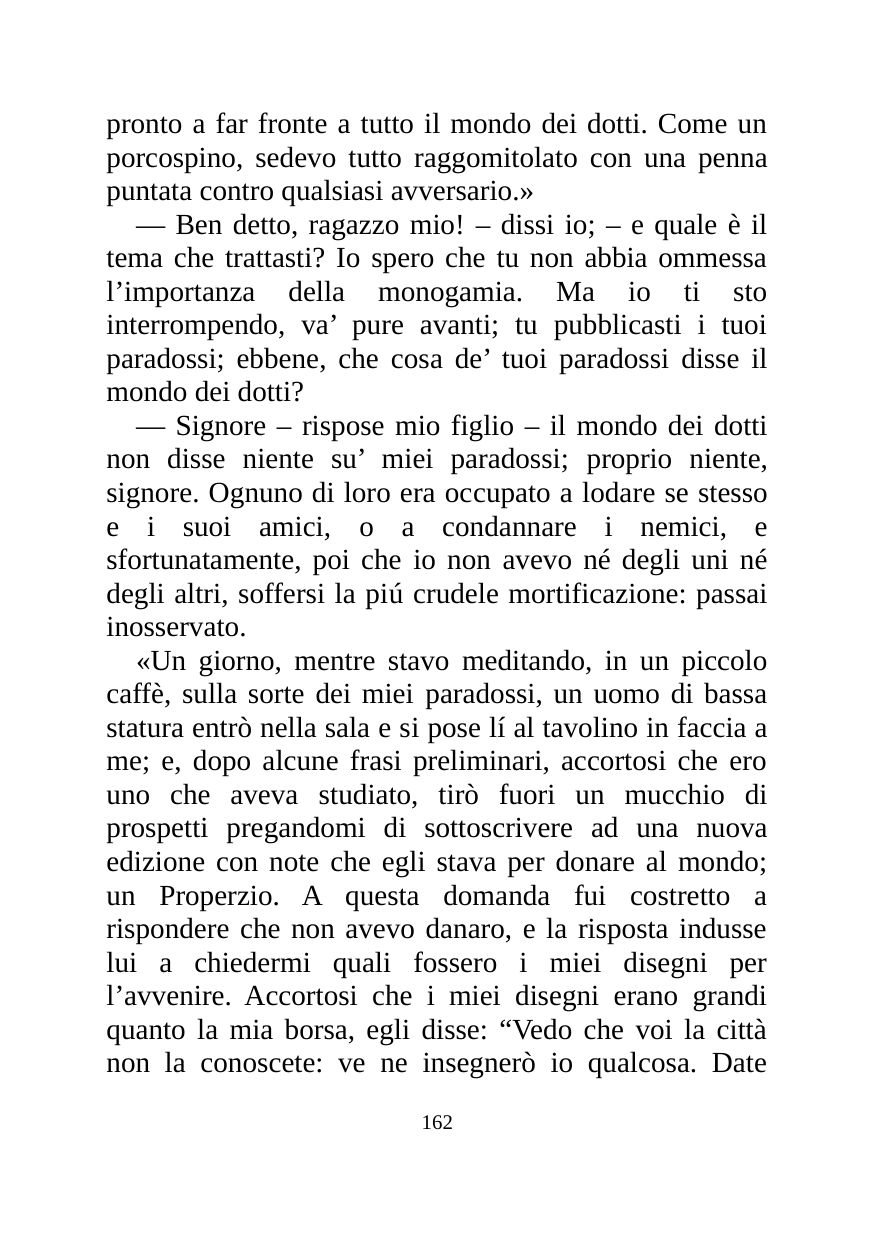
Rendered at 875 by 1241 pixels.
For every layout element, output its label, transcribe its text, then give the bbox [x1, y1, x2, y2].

text pronto a far fronte a tutto il mondo dei dotti. Come un porcospino, sedevo tutto raggomitolato con una penna puntata contro qualsiasi avversario.» [106, 106, 768, 207]
text «Un giorno, mentre stavo meditando, in un piccolo caffè, sulla sorte dei miei paradossi, un uomo di bassa statura entrò nella sala e si pose lí al tavolino in faccia a me; e, dopo alcune frasi preliminari, accortosi che ero uno che aveva studiato, tirò fuori un mucchio di prospetti pregandomi di sottoscrivere ad una nuova edizione con note che egli stava per donare al mondo; un Properzio. A questa domanda fui costretto a rispondere che non avevo danaro, e la risposta indusse lui a chiedermi quali fossero i miei disegni per l’avvenire. Accortosi che i miei disegni erano grandi quanto la mia borsa, egli disse: “Vedo che voi la città non la conoscete: ve ne insegnerò io qualcosa. Date [106, 643, 768, 1079]
text — Signore ‒ rispose mio figlio ‒ il mondo dei dotti non disse niente su’ miei paradossi; proprio niente, signore. Ognuno di loro era occupato a lodare se stesso e i suoi amici, o a condannare i nemici, e sfortunatamente, poi che io non avevo né degli uni né degli altri, soffersi la piú crudele mortificazione: passai inosservato. [106, 408, 768, 643]
text — Ben detto, ragazzo mio! ‒ dissi io; ‒ e quale è il tema che trattasti? Io spero che tu non abbia ommessa l’importanza della monogamia. Ma io ti sto interrompendo, va’ pure avanti; tu pubblicasti i tuoi paradossi; ebbene, che cosa de’ tuoi paradossi disse il mondo dei dotti? [106, 207, 768, 408]
